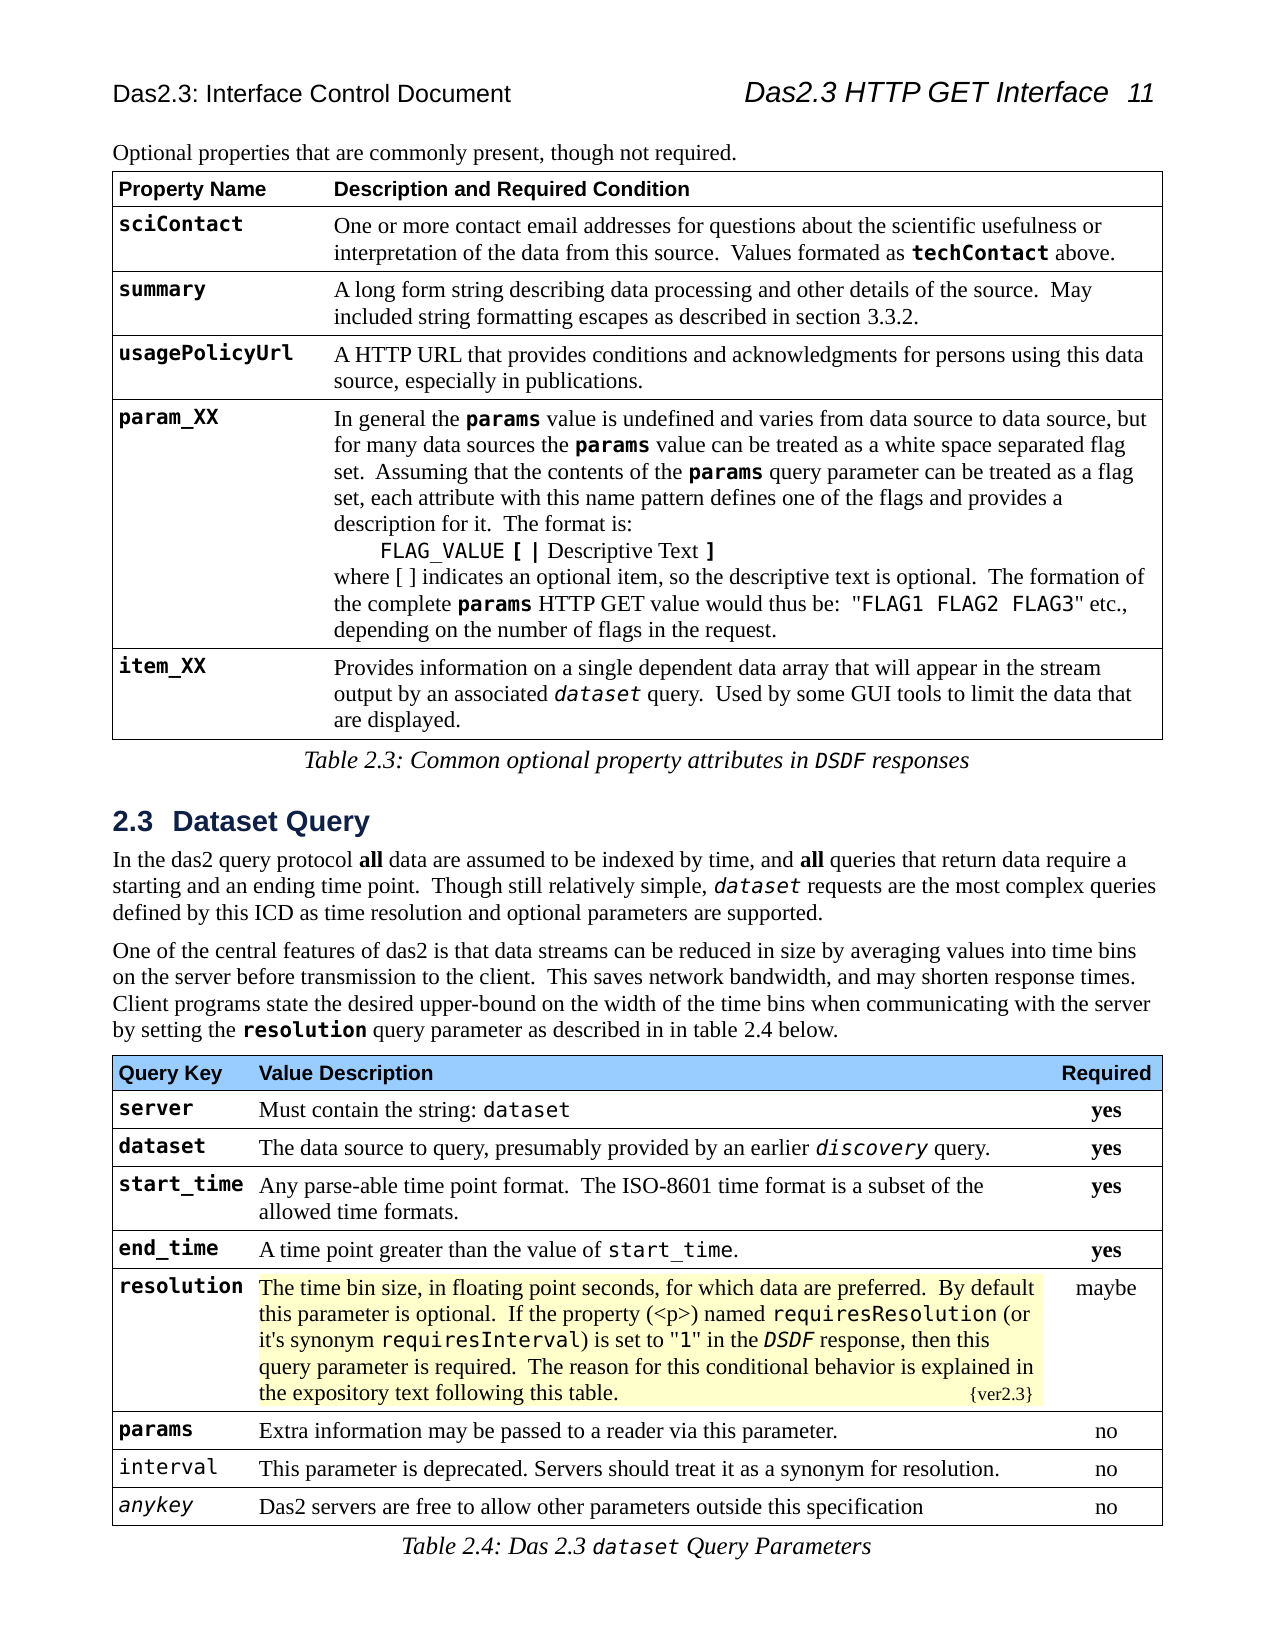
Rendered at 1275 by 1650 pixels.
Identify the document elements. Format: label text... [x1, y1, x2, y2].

table_cell The data source to query, presumably provided by an earlier discovery query. [253, 1129, 1050, 1166]
table_cell yes [1050, 1231, 1162, 1268]
table_cell anykey [113, 1488, 253, 1525]
table_cell A HTTP URL that provides conditions and acknowledgments for persons using this data source, especially in publications. [328, 336, 1162, 399]
table_cell no [1050, 1488, 1162, 1525]
table_cell yes [1050, 1091, 1162, 1128]
table_cell summary [113, 272, 328, 335]
table_cell One or more contact email addresses for questions about the scientific usefulness or interpretation of the data from this source. Values formated as techContact above. [328, 207, 1162, 271]
text One of the central features of das2 is that data streams can be reduced in size by averaging values into time bins on the server before transmission to the client. This saves network bandwidth, and may shorten response times. Client programs state the desired upper-bound on the width of the time bins when communicating with the server by setting the resolution query parameter as described in in table 2.4 below. [112, 937, 1162, 1042]
table_header Query Key [113, 1056, 253, 1090]
table_cell Must contain the string: dataset [253, 1091, 1050, 1128]
table_cell params [113, 1412, 253, 1449]
table_cell Any parse-able time point format. The ISO-8601 time format is a subset of the allowed time formats. [253, 1167, 1050, 1230]
table_cell In general the params value is undefined and varies from data source to data source, but for many data sources the params value can be treated as a white space separated flag set. Assuming that the contents of the params query parameter can be treated as a flag set, each attribute with this name pattern defines one of the flags and provides a description for it. The format is: FLAG_VALUE [ | Descriptive Text ] where [ ] indicates an optional item, so the descriptive text is optional. The formation of the complete params HTTP GET value would thus be: "FLAG1 FLAG2 FLAG3" etc., depending on the number of flags in the request. [328, 400, 1162, 648]
table_cell sciContact [113, 207, 328, 271]
table_cell end_time [113, 1231, 253, 1268]
table_cell Extra information may be passed to a reader via this parameter. [253, 1412, 1050, 1449]
table_header Description and Required Condition [328, 172, 1162, 206]
text Table 2.4: Das 2.3 dataset Query Parameters [112, 1531, 1162, 1560]
table_header Property Name [113, 172, 328, 206]
text Optional properties that are commonly present, though not required. [112, 138, 1162, 165]
table_cell param_XX [113, 400, 328, 648]
table_cell start_time [113, 1167, 253, 1230]
table_cell resolution [113, 1269, 253, 1411]
table_cell maybe [1050, 1269, 1162, 1411]
table_header Value Description [253, 1056, 1050, 1090]
subtitle Dataset Query [112, 803, 1162, 837]
table_header Required [1050, 1056, 1162, 1090]
table_cell A time point greater than the value of start_time. [253, 1231, 1050, 1268]
table_cell no [1050, 1412, 1162, 1449]
table_cell no [1050, 1450, 1162, 1487]
table_cell Provides information on a single dependent data array that will appear in the stream output by an associated dataset query. Used by some GUI tools to limit the data that are displayed. [328, 649, 1162, 739]
table_cell The time bin size, in floating point seconds, for which data are preferred. By default this parameter is optional. If the property (<p>) named requiresResolution (or it's synonym requiresInterval) is set to "1" in the DSDF response, then this query parameter is required. The reason for this conditional behavior is explained in the expository text following this table. {ver2.3} [253, 1269, 1050, 1411]
table_cell A long form string describing data processing and other details of the source. May included string formatting escapes as described in section 3.3.2. [328, 272, 1162, 335]
table_cell yes [1050, 1167, 1162, 1230]
table_cell server [113, 1091, 253, 1128]
table_cell yes [1050, 1129, 1162, 1166]
table_cell item_XX [113, 649, 328, 739]
table_cell This parameter is deprecated. Servers should treat it as a synonym for resolution. [253, 1450, 1050, 1487]
text In the das2 query protocol all data are assumed to be indexed by time, and all queries that return data require a starting and an ending time point. Though still relatively simple, dataset requests are the most complex queries defined by this ICD as time resolution and optional parameters are supported. [112, 846, 1162, 925]
table_cell Das2 servers are free to allow other parameters outside this specification [253, 1488, 1050, 1525]
table_cell usagePolicyUrl [113, 336, 328, 399]
table_cell interval [113, 1450, 253, 1487]
text Table 2.3: Common optional property attributes in DSDF responses [112, 745, 1162, 773]
table_cell dataset [113, 1129, 253, 1166]
